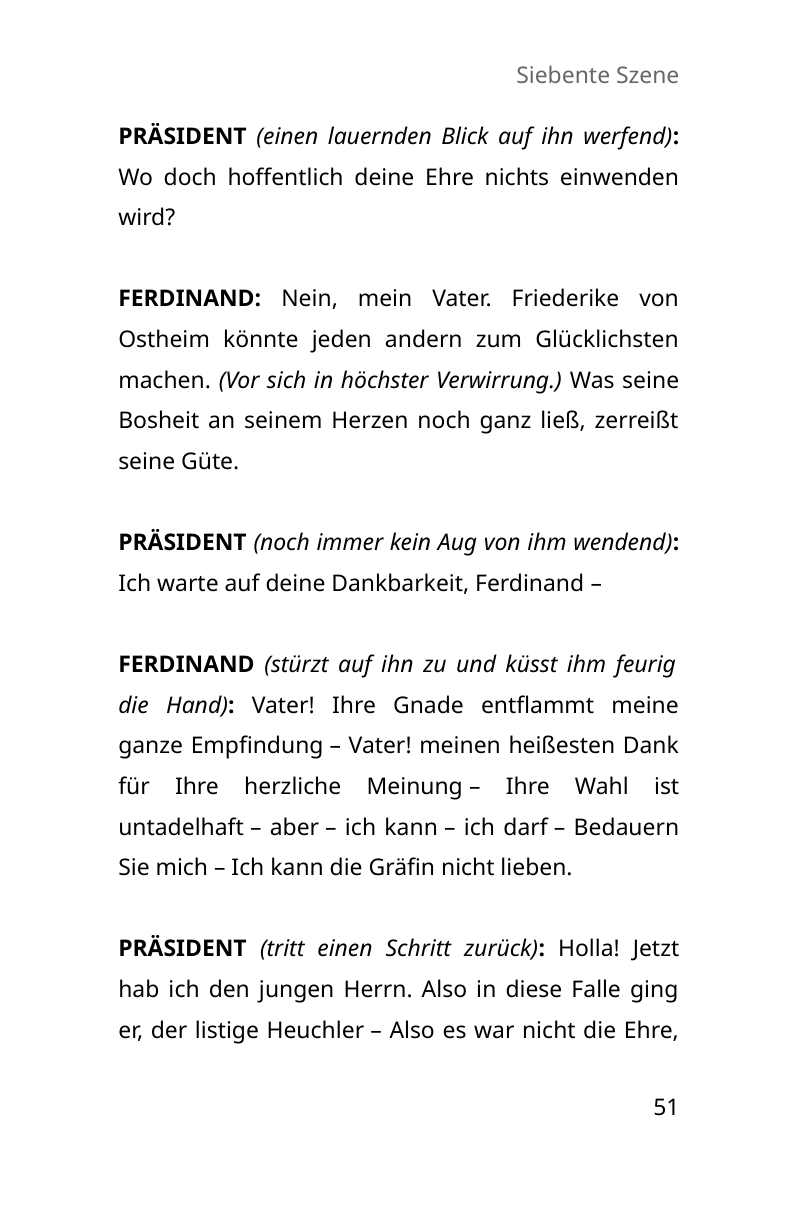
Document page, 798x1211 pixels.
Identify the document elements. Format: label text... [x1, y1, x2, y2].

text PRÄSIDENT (einen lauernden Blick auf ihn werfend): Wo doch hoffentlich deine Ehre nichts einwenden wird? [118, 120, 679, 232]
text FERDINAND (stürzt auf ihn zu und küsst ihm feurig die Hand): Vater! Ihre Gnade entflammt meine ganze Empfindung – Vater! meinen heißesten Dank für Ihre herzliche Meinung – Ihre Wahl ist untadelhaft – aber – ich kann – ich darf – Bedauern Sie mich – Ich kann die Gräfin nicht lieben. [118, 619, 679, 882]
text FERDINAND: Nein, mein Vater. Friederike von Ostheim könnte jeden andern zum Glücklichsten machen. (Vor sich in höchster Verwirrung.) Was seine Bosheit an seinem Herzen noch ganz ließ, zerreißt seine Güte. [118, 253, 679, 476]
text PRÄSIDENT (tritt einen Schritt zurück): Holla! Jetzt hab ich den jungen Herrn. Also in diese Falle ging er, der listige Heuchler – Also es war nicht die Ehre, [118, 903, 679, 1045]
text PRÄSIDENT (noch immer kein Aug von ihm wendend): Ich warte auf deine Dankbarkeit, Ferdinand – [118, 497, 679, 598]
